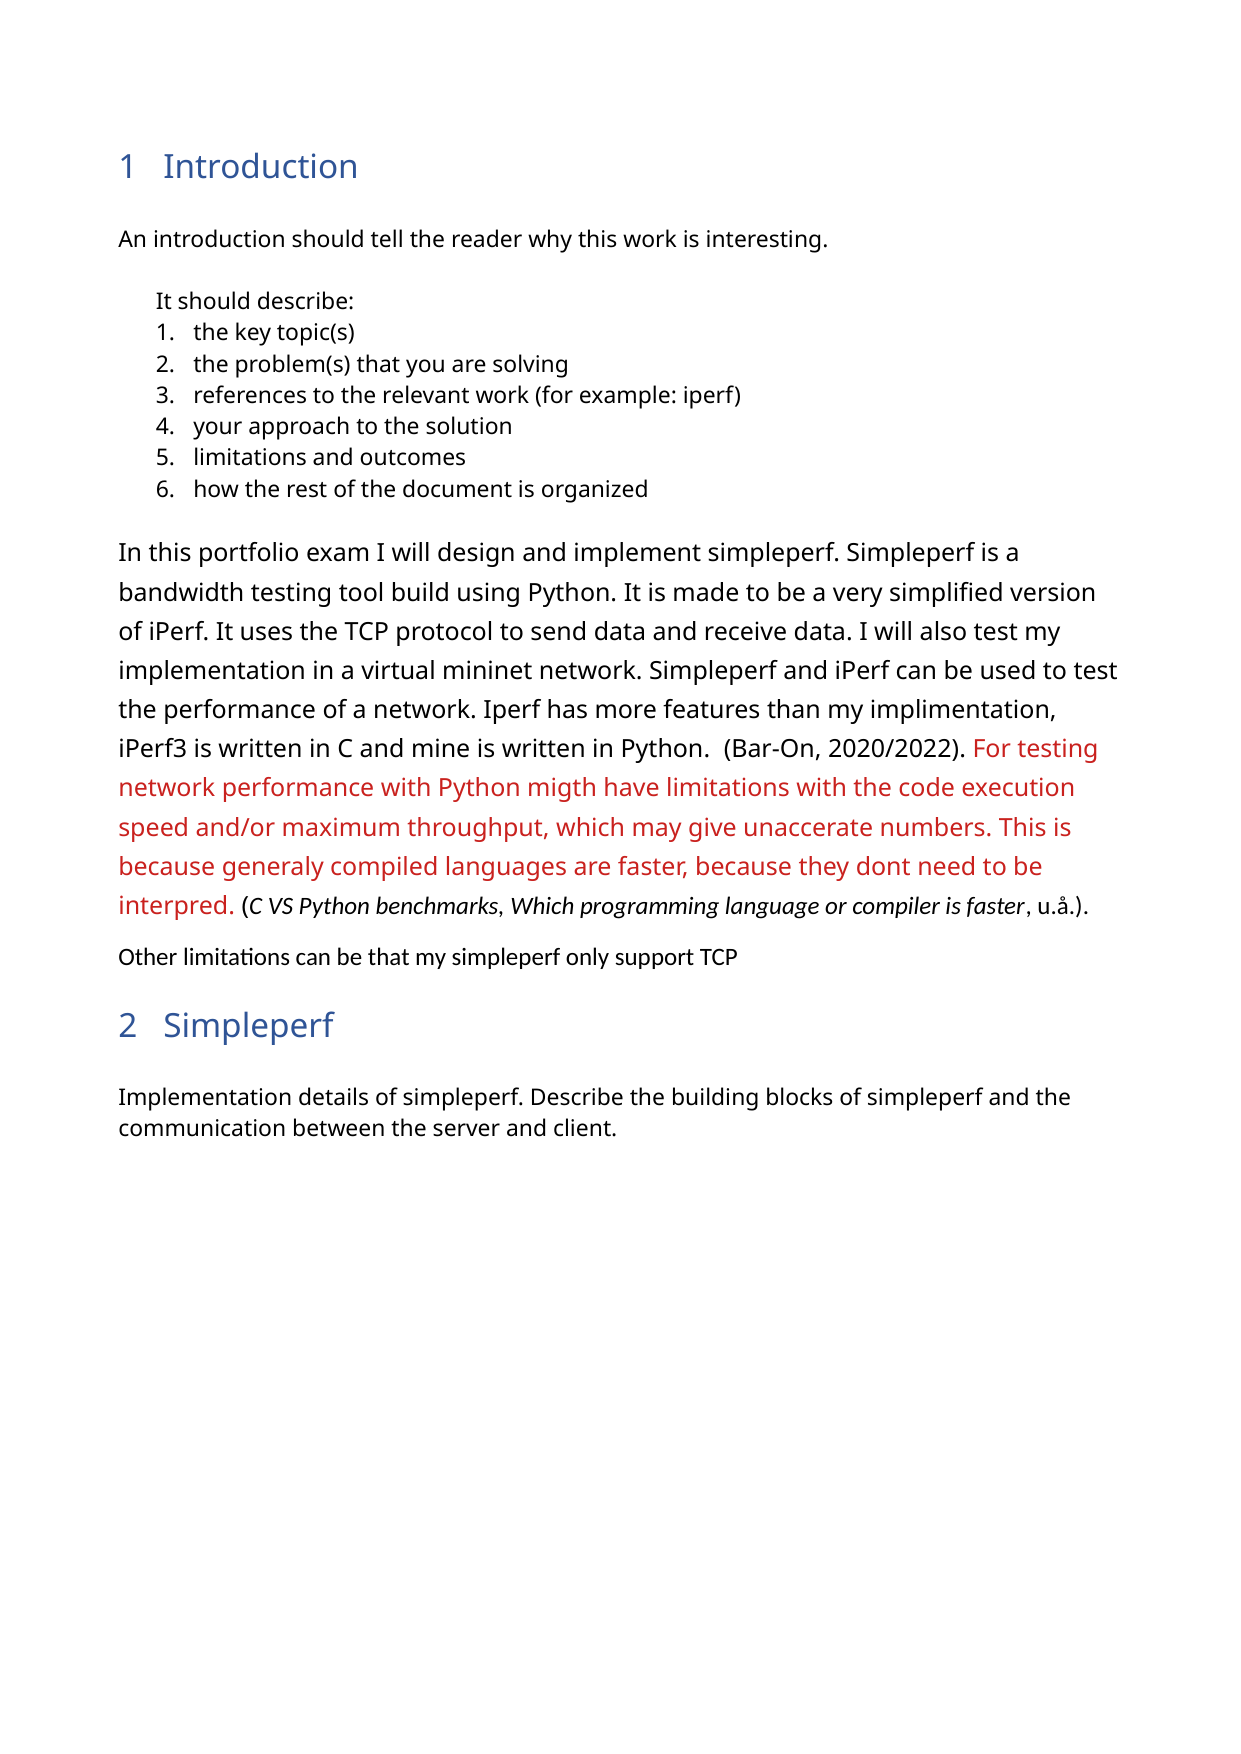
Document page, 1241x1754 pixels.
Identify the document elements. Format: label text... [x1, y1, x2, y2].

text Implementation details of simpleperf. Describe the building blocks of simpleperf and the communication between the server and client. [118, 1081, 1122, 1143]
text It should describe: [156, 285, 1122, 316]
list limitations and outcomes [156, 441, 1122, 473]
list references to the relevant work (for example: iperf) [156, 379, 1122, 410]
text In this portfolio exam I will design and implement simpleperf. Simpleperf is a bandwidth testing tool build using Python. It is made to be a very simplified version of iPerf. It uses the TCP protocol to send data and receive data. I will also test my implementation in a virtual mininet network. Simpleperf and iPerf can be used to test the performance of a network. Iperf has more features than my implimentation, iPerf3 is written in C and mine is written in Python. (Bar-On, 2020/2022). For testing network performance with Python migth have limitations with the code execution speed and/or maximum throughput, which may give unaccerate numbers. This is because generaly compiled languages are faster, because they dont need to be interpred. (C VS Python benchmarks, Which programming language or compiler is faster, u.å.). [118, 535, 1122, 922]
list the problem(s) that you are solving [156, 348, 1122, 379]
text Other limitations can be that my simpleperf only support TCP [118, 941, 1122, 972]
list your approach to the solution [156, 410, 1122, 441]
list how the rest of the document is organized [156, 473, 1122, 504]
subtitle Simpleperf [118, 1001, 1122, 1047]
list the key topic(s) [156, 316, 1122, 348]
text An introduction should tell the reader why this work is interesting. [118, 223, 1122, 254]
subtitle Introduction [118, 143, 1122, 188]
